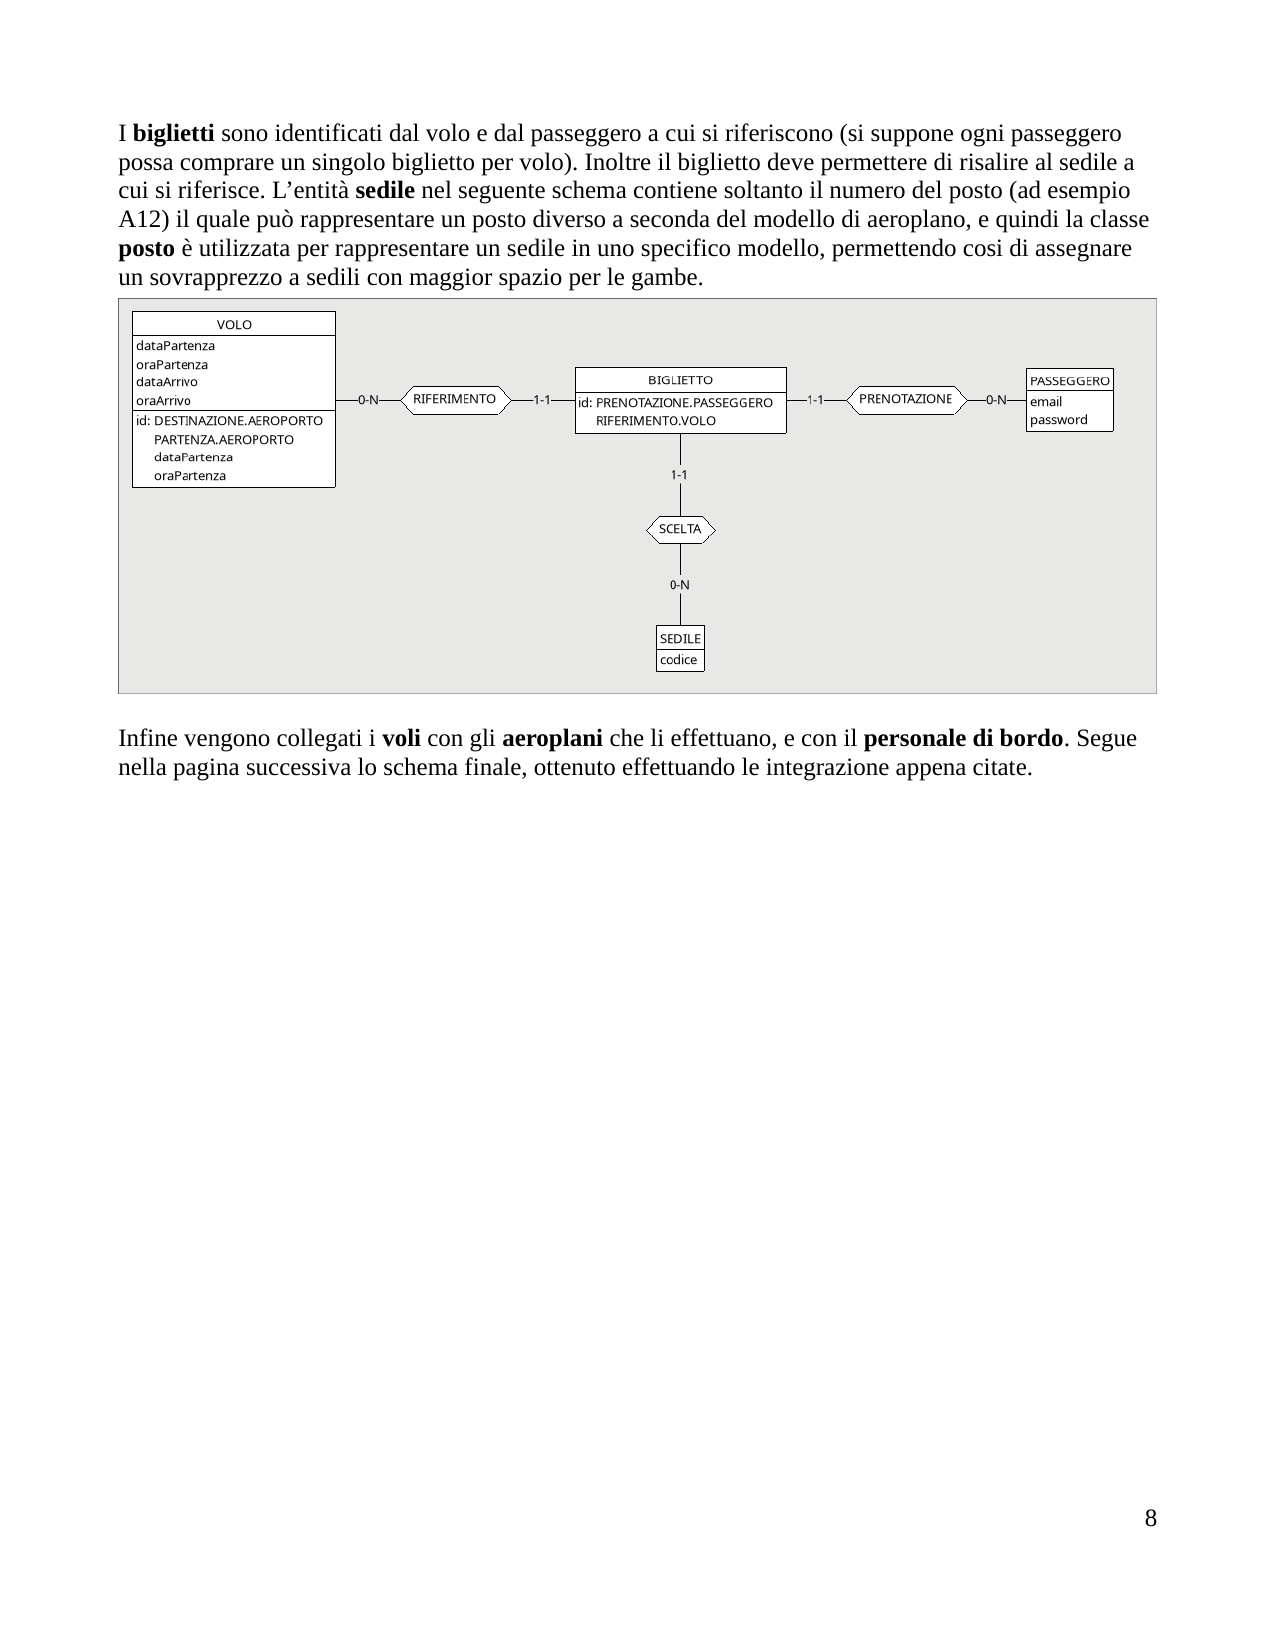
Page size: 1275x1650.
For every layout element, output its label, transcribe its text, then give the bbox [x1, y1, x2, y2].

picture [118, 298, 1157, 694]
text I biglietti sono identificati dal volo e dal passeggero a cui si riferiscono (si suppone ogni passeggero possa comprare un singolo biglietto per volo). Inoltre il biglietto deve permettere di risalire al sedile a cui si riferisce. L’entità sedile nel seguente schema contiene soltanto il numero del posto (ad esempio A12) il quale può rappresentare un posto diverso a seconda del modello di aeroplano, e quindi la classe posto è utilizzata per rappresentare un sedile in uno specifico modello, permettendo cosi di assegnare un sovrapprezzo a sedili con maggior spazio per le gambe. [118, 118, 1157, 291]
text Infine vengono collegati i voli con gli aeroplani che li effettuano, e con il personale di bordo. Segue nella pagina successiva lo schema finale, ottenuto effettuando le integrazione appena citate. [118, 723, 1157, 780]
